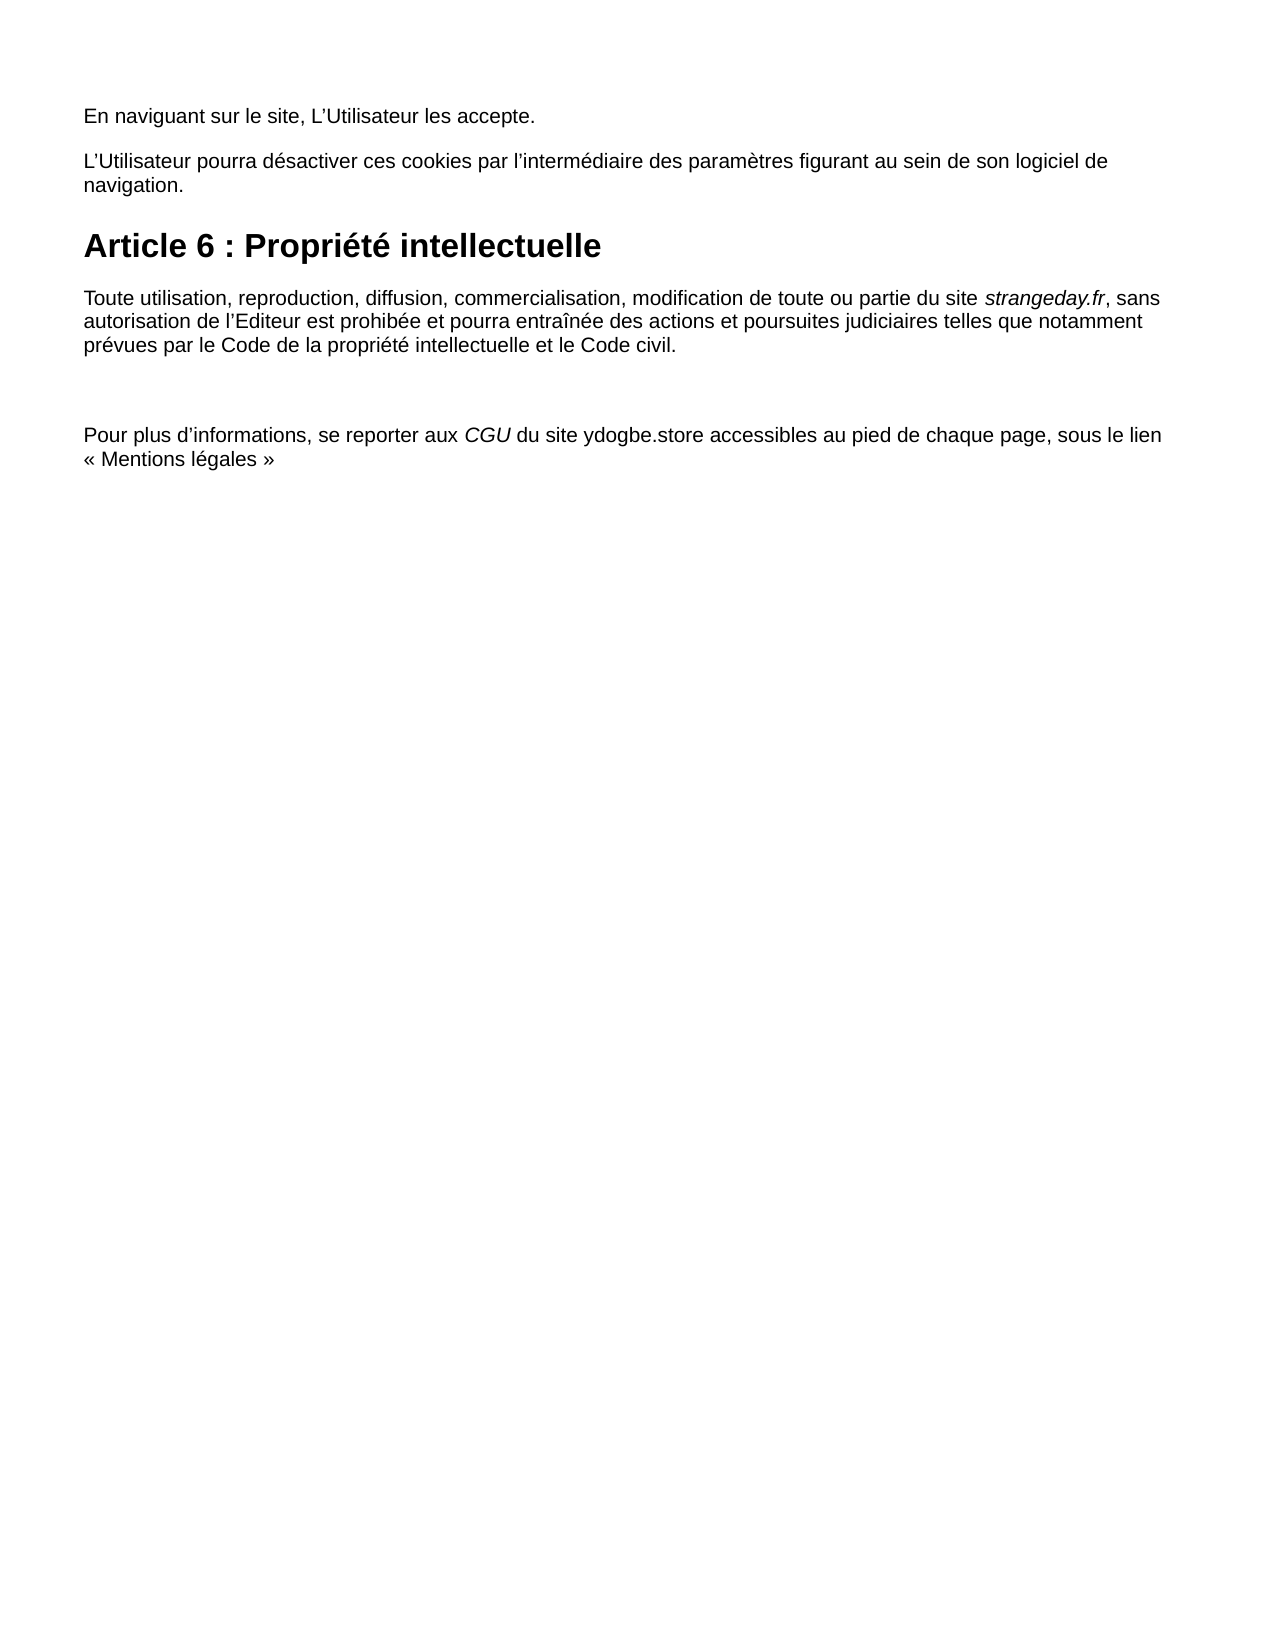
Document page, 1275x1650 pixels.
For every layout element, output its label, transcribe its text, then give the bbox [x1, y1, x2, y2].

text Toute utilisation, reproduction, diffusion, commercialisation, modification de toute ou partie du site strangeday.fr, sans autorisation de l’Editeur est prohibée et pourra entraînée des actions et poursuites judiciaires telles que notamment prévues par le Code de la propriété intellectuelle et le Code civil. [83, 285, 1192, 357]
text En naviguant sur le site, L’Utilisateur les accepte. [83, 104, 1192, 128]
subtitle Article 6 : Propriété intellectuelle [83, 226, 1192, 264]
text Pour plus d’informations, se reporter aux CGU du site ydogbe.store accessibles au pied de chaque page, sous le lien « Mentions légales » [83, 423, 1192, 471]
text L’Utilisateur pourra désactiver ces cookies par l’intermédiaire des paramètres figurant au sein de son logiciel de navigation. [83, 149, 1192, 197]
